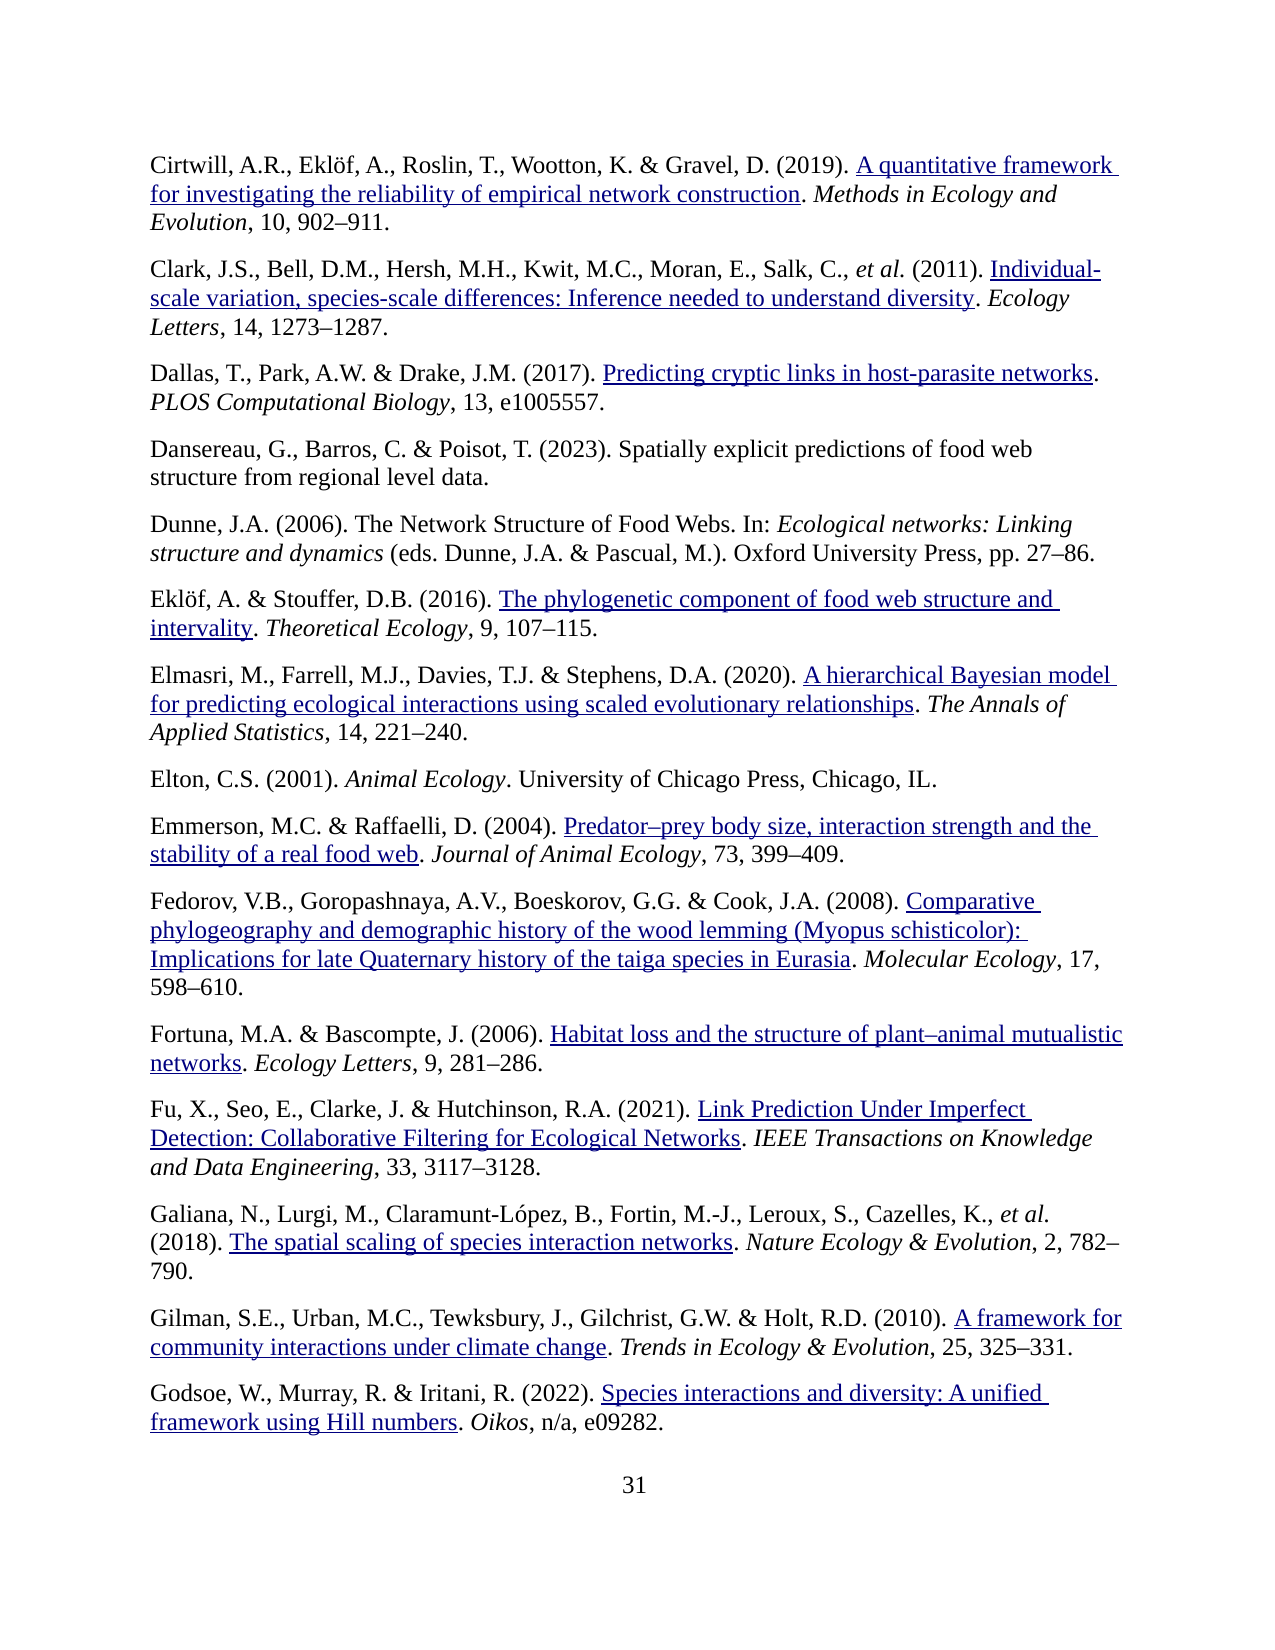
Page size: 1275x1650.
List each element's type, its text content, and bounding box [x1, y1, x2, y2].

text Clark, J.S., Bell, D.M., Hersh, M.H., Kwit, M.C., Moran, E., Salk, C., et al. (2011). Individual-scale variation, species-scale differences: Inference needed to understand diversity. Ecology Letters, 14, 1273–1287. [150, 254, 1125, 340]
text Dansereau, G., Barros, C. & Poisot, T. (2023). Spatially explicit predictions of food web structure from regional level data. [150, 434, 1125, 491]
text Cirtwill, A.R., Eklöf, A., Roslin, T., Wootton, K. & Gravel, D. (2019). A quantitative framework for investigating the reliability of empirical network construction. Methods in Ecology and Evolution, 10, 902–911. [150, 150, 1125, 236]
text Elton, C.S. (2001). Animal Ecology. University of Chicago Press, Chicago, IL. [150, 764, 1125, 793]
text Eklöf, A. & Stouffer, D.B. (2016). The phylogenetic component of food web structure and intervality. Theoretical Ecology, 9, 107–115. [150, 584, 1125, 642]
text Elmasri, M., Farrell, M.J., Davies, T.J. & Stephens, D.A. (2020). A hierarchical Bayesian model for predicting ecological interactions using scaled evolutionary relationships. The Annals of Applied Statistics, 14, 221–240. [150, 660, 1125, 746]
text Gilman, S.E., Urban, M.C., Tewksbury, J., Gilchrist, G.W. & Holt, R.D. (2010). A framework for community interactions under climate change. Trends in Ecology & Evolution, 25, 325–331. [150, 1303, 1125, 1360]
text Dallas, T., Park, A.W. & Drake, J.M. (2017). Predicting cryptic links in host-parasite networks. PLOS Computational Biology, 13, e1005557. [150, 358, 1125, 416]
text Fu, X., Seo, E., Clarke, J. & Hutchinson, R.A. (2021). Link Prediction Under Imperfect Detection: Collaborative Filtering for Ecological Networks. IEEE Transactions on Knowledge and Data Engineering, 33, 3117–3128. [150, 1094, 1125, 1181]
text Emmerson, M.C. & Raffaelli, D. (2004). Predator–prey body size, interaction strength and the stability of a real food web. Journal of Animal Ecology, 73, 399–409. [150, 811, 1125, 868]
text Dunne, J.A. (2006). The Network Structure of Food Webs. In: Ecological networks: Linking structure and dynamics (eds. Dunne, J.A. & Pascual, M.). Oxford University Press, pp. 27–86. [150, 509, 1125, 567]
text Godsoe, W., Murray, R. & Iritani, R. (2022). Species interactions and diversity: A unified framework using Hill numbers. Oikos, n/a, e09282. [150, 1378, 1125, 1436]
text Fortuna, M.A. & Bascompte, J. (2006). Habitat loss and the structure of plant–animal mutualistic networks. Ecology Letters, 9, 281–286. [150, 1019, 1125, 1077]
text Fedorov, V.B., Goropashnaya, A.V., Boeskorov, G.G. & Cook, J.A. (2008). Comparative phylogeography and demographic history of the wood lemming (Myopus schisticolor): Implications for late Quaternary history of the taiga species in Eurasia. Molecular Ecology, 17, 598–610. [150, 886, 1125, 1001]
text Galiana, N., Lurgi, M., Claramunt-López, B., Fortin, M.-J., Leroux, S., Cazelles, K., et al. (2018). The spatial scaling of species interaction networks. Nature Ecology & Evolution, 2, 782–790. [150, 1199, 1125, 1285]
